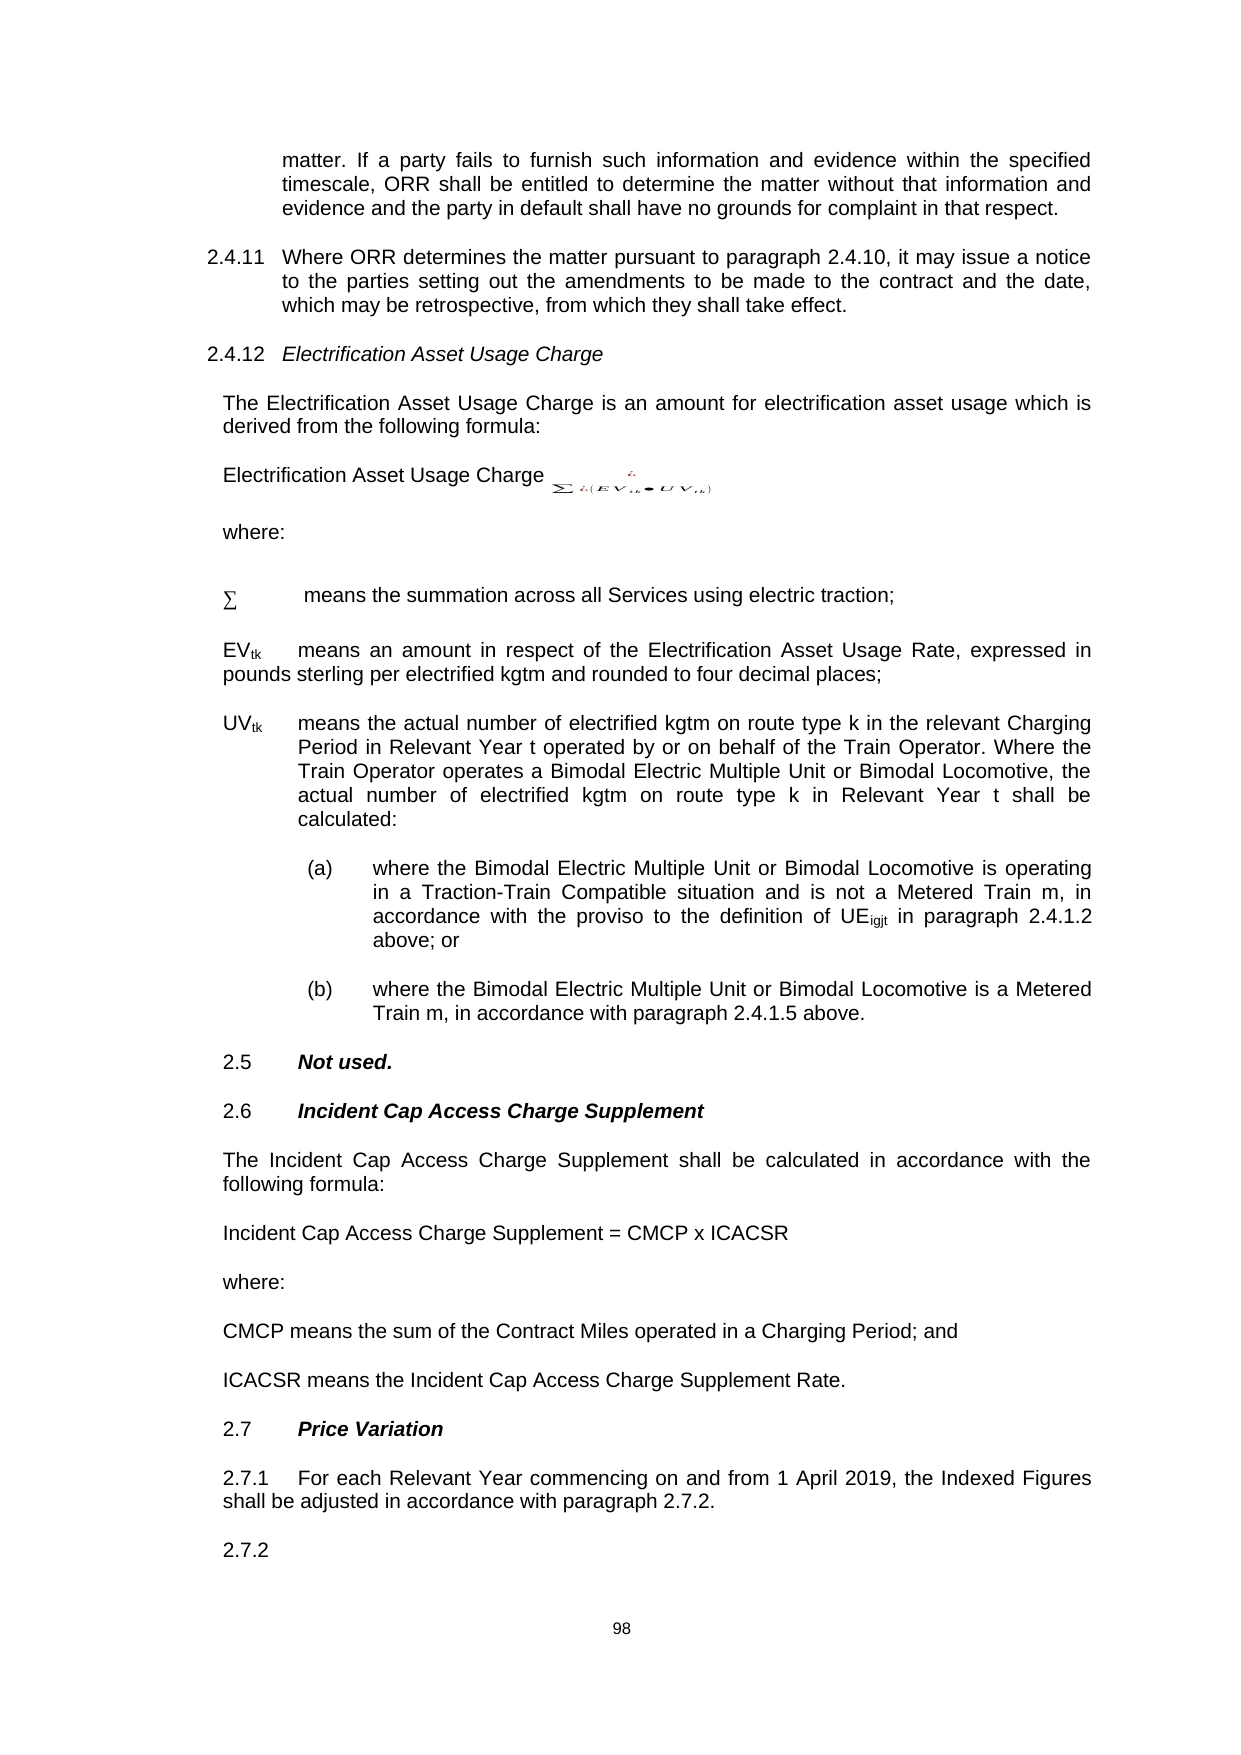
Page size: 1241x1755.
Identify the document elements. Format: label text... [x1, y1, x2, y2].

text Incident Cap Access Charge Supplement = CMCP x ICACSR [223, 1221, 1093, 1244]
text ICACSR means the Incident Cap Access Charge Supplement Rate. [223, 1367, 1093, 1391]
list where the Bimodal Electric Multiple Unit or Bimodal Locomotive is a Metered Train m, in accordance with paragraph 2.4.1.5 above. [307, 977, 1093, 1025]
list Incident Cap Access Charge Supplement [223, 1099, 1093, 1123]
list Electrification Asset Usage Charge [207, 341, 1093, 365]
text ∑ means the summation across all Services using electric traction; [223, 569, 1093, 613]
text The Incident Cap Access Charge Supplement shall be calculated in accordance with the following formula: [223, 1148, 1093, 1196]
text where: [223, 520, 1093, 544]
text EVtk means an amount in respect of the Electrification Asset Usage Rate, expressed in pounds sterling per electrified kgtm and rounded to four decimal places; [223, 638, 1093, 686]
text where: [223, 1269, 1093, 1293]
list matter. If a party fails to furnish such information and evidence within the specified timescale, ORR shall be entitled to determine the matter without that information and evidence and the party in default shall have no grounds for complaint in that respect. [207, 148, 1093, 219]
list Not used. [223, 1050, 1093, 1074]
list Price Variation [223, 1416, 1093, 1440]
list For each Relevant Year commencing on and from 1 April 2019, the Indexed Figures shall be adjusted in accordance with paragraph 2.7.2. [223, 1465, 1093, 1513]
list Where ORR determines the matter pursuant to paragraph 2.4.10, it may issue a notice to the parties setting out the amendments to be made to the contract and the date, which may be retrospective, from which they shall take effect. [207, 244, 1093, 316]
text CMCP means the sum of the Contract Miles operated in a Charging Period; and [223, 1318, 1093, 1342]
list where the Bimodal Electric Multiple Unit or Bimodal Locomotive is operating in a Traction-Train Compatible situation and is not a Metered Train m, in accordance with the proviso to the definition of UEigjt in paragraph 2.4.1.2 above; or [307, 856, 1093, 952]
text The Electrification Asset Usage Charge is an amount for electrification asset usage which is derived from the following formula: [223, 390, 1093, 438]
text UVtk means the actual number of electrified kgtm on route type k in the relevant Charging Period in Relevant Year t operated by or on behalf of the Train Operator. Where the Train Operator operates a Bimodal Electric Multiple Unit or Bimodal Locomotive, the actual number of electrified kgtm on route type k in Relevant Year t shall be calculated: [223, 711, 1093, 831]
text Electrification Asset Usage Charge [223, 463, 1093, 495]
